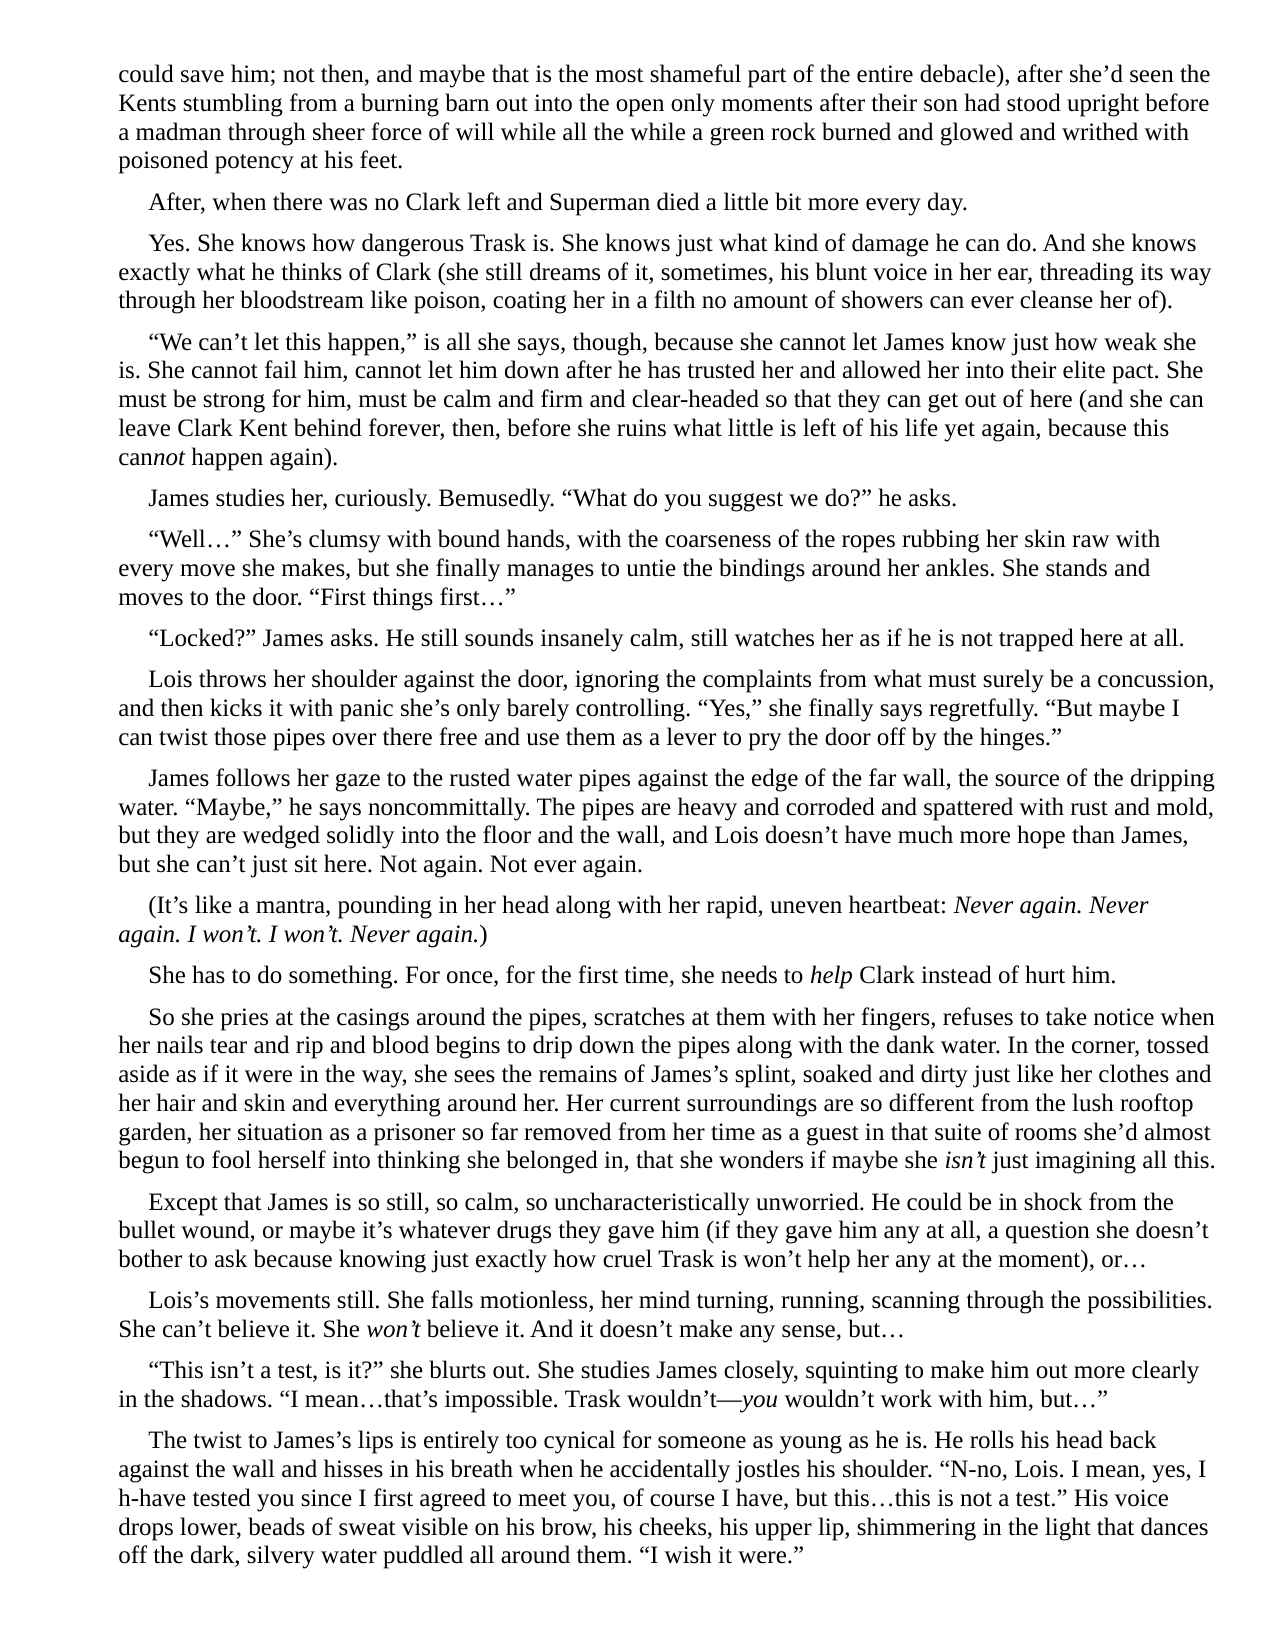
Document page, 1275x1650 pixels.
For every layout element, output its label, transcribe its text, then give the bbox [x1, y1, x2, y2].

text The twist to James’s lips is entirely too cynical for someone as young as he is. He rolls his head back against the wall and hisses in his breath when he accidentally jostles his shoulder. “N-no, Lois. I mean, yes, I h-have tested you since I first agreed to meet you, of course I have, but this…this is not a test.” His voice drops lower, beads of sweat visible on his brow, his cheeks, his upper lip, shimmering in the light that dances off the dark, silvery water puddled all around them. “I wish it were.” [118, 1425, 1216, 1569]
text could save him; not then, and maybe that is the most shameful part of the entire debacle), after she’d seen the Kents stumbling from a burning barn out into the open only moments after their son had stood upright before a madman through sheer force of will while all the while a green rock burned and glowed and writhed with poisoned potency at his feet. [118, 59, 1216, 174]
text “This isn’t a test, is it?” she blurts out. She studies James closely, squinting to make him out more clearly in the shadows. “I mean…that’s impossible. Trask wouldn’t—you wouldn’t work with him, but…” [118, 1355, 1216, 1413]
text Lois throws her shoulder against the door, ignoring the complaints from what must surely be a concussion, and then kicks it with panic she’s only barely controlling. “Yes,” she finally says regretfully. “But maybe I can twist those pipes over there free and use them as a lever to pry the door off by the hinges.” [118, 664, 1216, 750]
text “Well…” She’s clumsy with bound hands, with the coarseness of the ropes rubbing her skin raw with every move she makes, but she finally manages to untie the bindings around her ankles. She stands and moves to the door. “First things first…” [118, 524, 1216, 610]
text “Locked?” James asks. He still sounds insanely calm, still watches her as if he is not trapped here at all. [118, 623, 1216, 652]
text James studies her, curiously. Bemusedly. “What do you suggest we do?” he asks. [118, 483, 1216, 512]
text So she pries at the casings around the pipes, scratches at them with her fingers, refuses to take notice when her nails tear and rip and blood begins to drip down the pipes along with the dank water. In the corner, tossed aside as if it were in the way, she sees the remains of James’s splint, soaked and dirty just like her clothes and her hair and skin and everything around her. Her current surroundings are so different from the lush rooftop garden, her situation as a prisoner so far removed from her time as a guest in that suite of rooms she’d almost begun to fool herself into thinking she belonged in, that she wonders if maybe she isn’t just imagining all this. [118, 1002, 1216, 1174]
text Lois’s movements still. She falls motionless, her mind turning, running, scanning through the possibilities. She can’t believe it. She won’t believe it. And it doesn’t make any sense, but… [118, 1285, 1216, 1343]
text (It’s like a mantra, pounding in her head along with her rapid, uneven heartbeat: Never again. Never again. I won’t. I won’t. Never again.) [118, 890, 1216, 948]
text After, when there was no Clark left and Superman died a little bit more every day. [118, 187, 1216, 215]
text She has to do something. For once, for the first time, she needs to help Clark instead of hurt him. [118, 960, 1216, 989]
text Except that James is so still, so calm, so uncharacteristically unworried. He could be in shock from the bullet wound, or maybe it’s whatever drugs they gave him (if they gave him any at all, a question she doesn’t bother to ask because knowing just exactly how cruel Trask is won’t help her any at the moment), or… [118, 1187, 1216, 1273]
text James follows her gaze to the rusted water pipes against the edge of the far wall, the source of the dripping water. “Maybe,” he says noncommittally. The pipes are heavy and corroded and spattered with rust and mold, but they are wedged solidly into the floor and the wall, and Lois doesn’t have much more hope than James, but she can’t just sit here. Not again. Not ever again. [118, 763, 1216, 878]
text Yes. She knows how dangerous Trask is. She knows just what kind of damage he can do. And she knows exactly what he thinks of Clark (she still dreams of it, sometimes, his blunt voice in her ear, threading its way through her bloodstream like poison, coating her in a filth no amount of showers can ever cleanse her of). [118, 228, 1216, 314]
text “We can’t let this happen,” is all she says, though, because she cannot let James know just how weak she is. She cannot fail him, cannot let him down after he has trusted her and allowed her into their elite pact. She must be strong for him, must be calm and firm and clear-headed so that they can get out of here (and she can leave Clark Kent behind forever, then, before she ruins what little is left of his life yet again, because this cannot happen again). [118, 327, 1216, 470]
